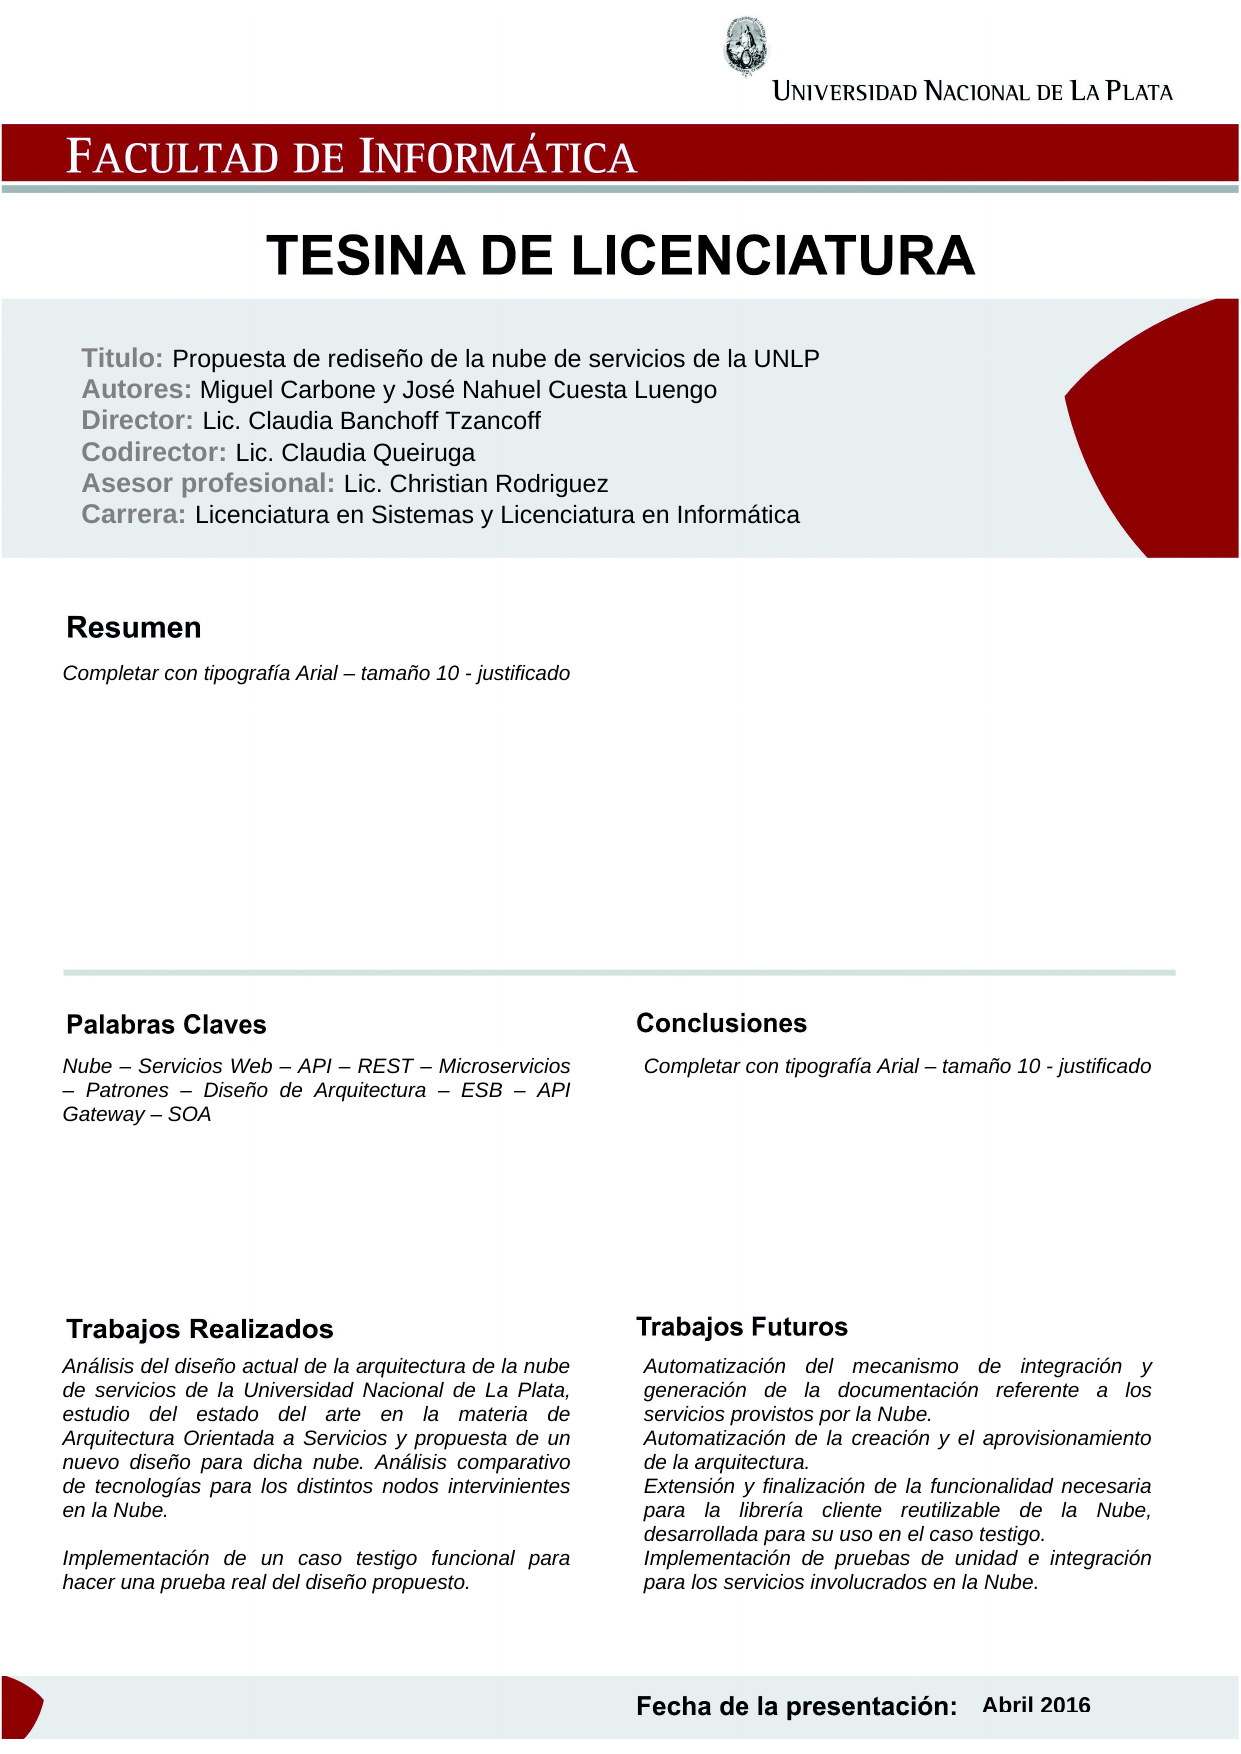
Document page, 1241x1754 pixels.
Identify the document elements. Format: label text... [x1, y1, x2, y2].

text Autores: Miguel Carbone y José Nahuel Cuesta Luengo [81, 373, 1173, 404]
text Completar con tipografía Arial – tamaño 10 - justificado [644, 1054, 1154, 1078]
text Titulo: Propuesta de rediseño de la nube de servicios de la UNLP [81, 342, 1173, 373]
text Nube – Servicios Web – API – REST – Microservicios – Patrones – Diseño de Arquitectura – ESB – API Gateway – SOA [62, 1054, 573, 1126]
text Implementación de pruebas de unidad e integración para los servicios involucrados en la Nube. [644, 1546, 1154, 1594]
text Implementación de un caso testigo funcional para hacer una prueba real del diseño propuesto. [62, 1546, 573, 1594]
text Automatización de la creación y el aprovisionamiento de la arquitectura. [644, 1426, 1154, 1474]
text Abril 2016 [962, 1692, 1192, 1711]
text Automatización del mecanismo de integración y generación de la documentación referente a los servicios provistos por la Nube. [644, 1354, 1154, 1426]
text Análisis del diseño actual de la arquitectura de la nube de servicios de la Universidad Nacional de La Plata, estudio del estado del arte en la materia de Arquitectura Orientada a Servicios y propuesta de un nuevo diseño para dicha nube. Análisis comparativo de tecnologías para los distintos nodos intervinientes en la Nube. [62, 1354, 573, 1522]
text Completar con tipografía Arial – tamaño 10 - justificado [62, 661, 1154, 684]
text Carrera: Licenciatura en Sistemas y Licenciatura en Informática [81, 498, 1173, 529]
text Asesor profesional: Lic. Christian Rodriguez [81, 467, 1173, 498]
text Codirector: Lic. Claudia Queiruga [81, 436, 1173, 467]
picture [1, 15, 1239, 1739]
text Director: Lic. Claudia Banchoff Tzancoff [81, 404, 1173, 436]
text Extensión y finalización de la funcionalidad necesaria para la librería cliente reutilizable de la Nube, desarrollada para su uso en el caso testigo. [644, 1474, 1154, 1546]
